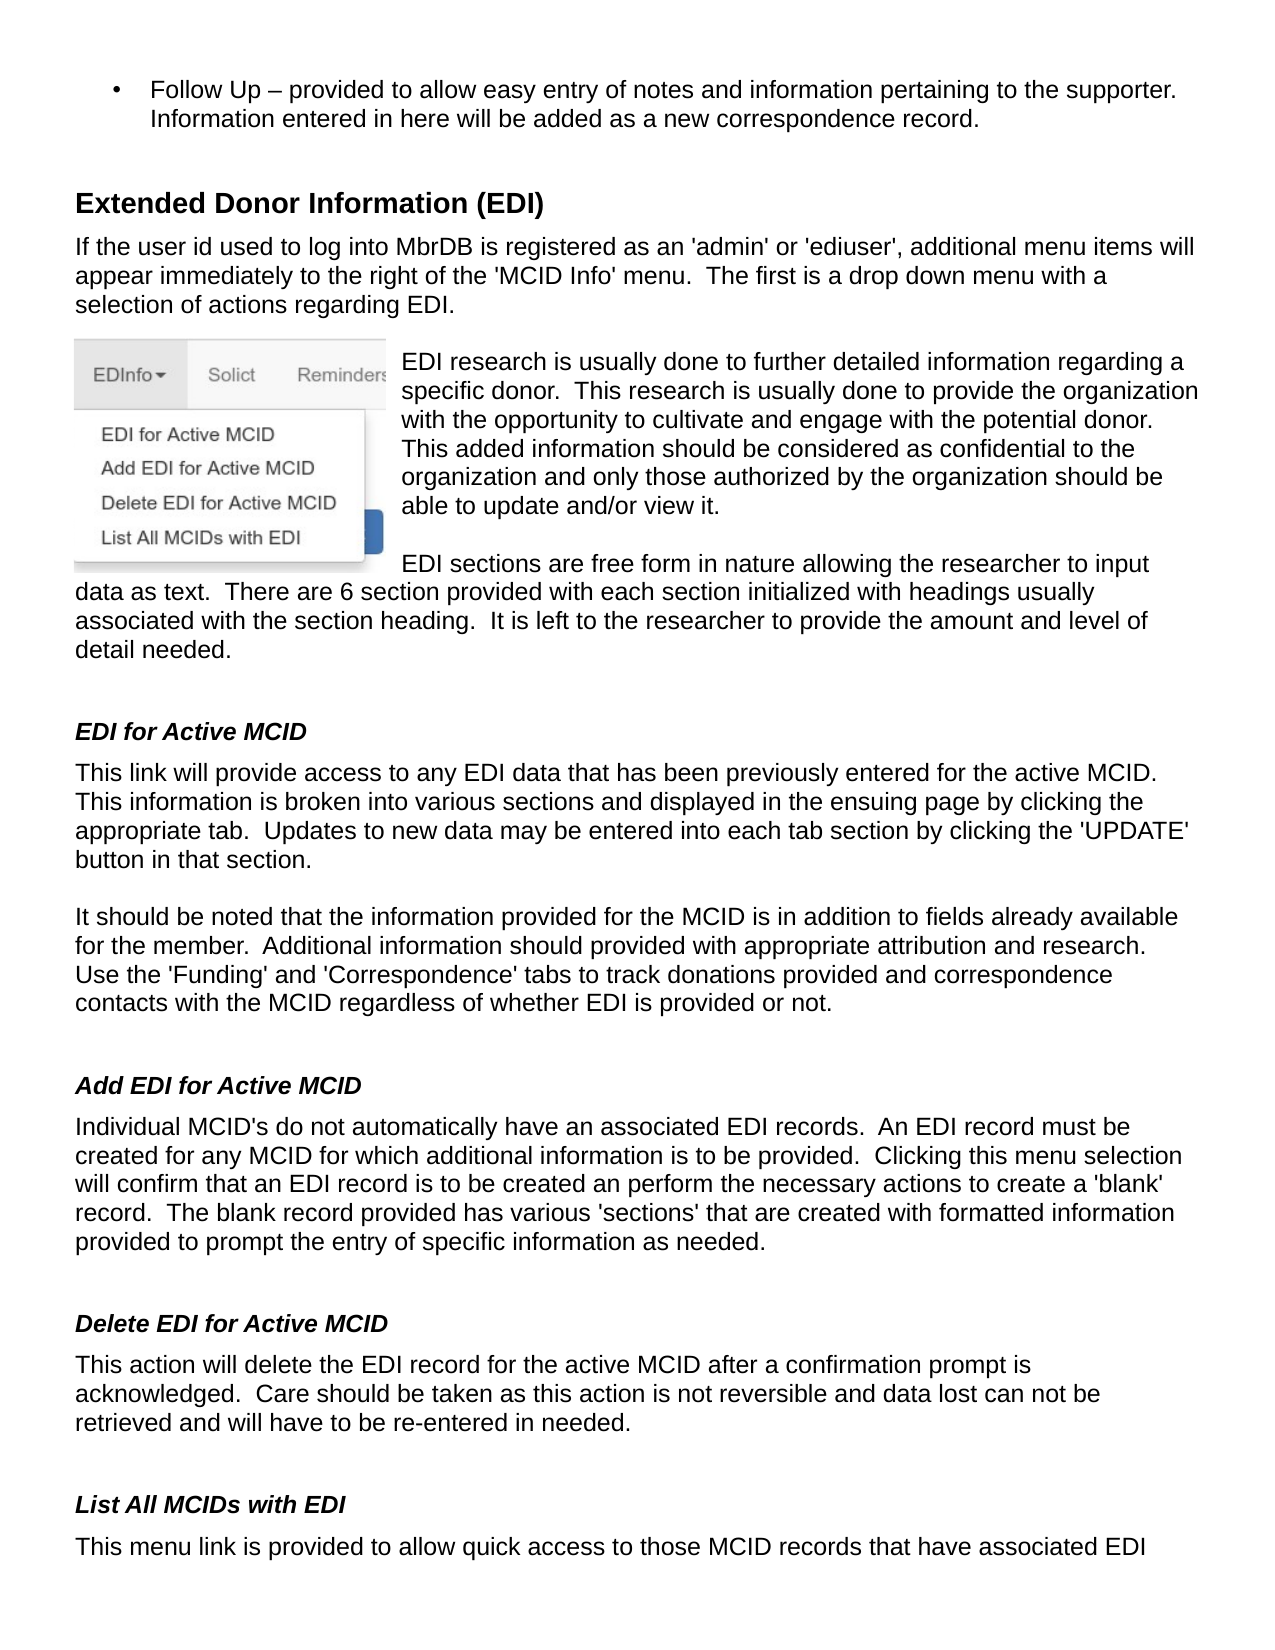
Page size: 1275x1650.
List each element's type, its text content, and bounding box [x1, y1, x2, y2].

text EDI research is usually done to further detailed information regarding a specific donor. This research is usually done to provide the organization with the opportunity to cultivate and engage with the potential donor. This added information should be considered as confidential to the organization and only those authorized by the organization should be able to update and/or view it. [386, 347, 1200, 520]
text This menu link is provided to allow quick access to those MCID records that have associated EDI [75, 1532, 1200, 1560]
subtitle EDI for Active MCID [75, 717, 1200, 746]
subtitle Delete EDI for Active MCID [75, 1309, 1200, 1338]
subtitle List All MCIDs with EDI [75, 1491, 1200, 1519]
subtitle Add EDI for Active MCID [75, 1071, 1200, 1099]
text If the user id used to log into MbrDB is registered as an 'admin' or 'ediuser', additional menu items will appear immediately to the right of the 'MCID Info' menu. The first is a drop down menu with a selection of actions regarding EDI. [75, 232, 1200, 319]
text Individual MCID's do not automatically have an associated EDI records. An EDI record must be created for any MCID for which additional information is to be provided. Clicking this menu selection will confirm that an EDI record is to be created an perform the necessary actions to create a 'blank' record. The blank record provided has various 'sections' that are created with formatted information provided to prompt the entry of specific information as needed. [75, 1112, 1200, 1256]
list Follow Up – provided to allow easy entry of notes and information pertaining to the supporter. Information entered in here will be added as a new correspondence record. [112, 75, 1200, 133]
subtitle Extended Donor Information (EDI) [75, 186, 1200, 220]
text It should be noted that the information provided for the MCID is in addition to fields already available for the member. Additional information should provided with appropriate attribution and research. Use the 'Funding' and 'Correspondence' tabs to track donations provided and correspondence contacts with the MCID regardless of whether EDI is provided or not. [75, 902, 1200, 1017]
text EDI sections are free form in nature allowing the researcher to input data as text. There are 6 section provided with each section initialized with headings usually associated with the section heading. It is left to the researcher to provide the amount and level of detail needed. [75, 549, 1200, 664]
text This link will provide access to any EDI data that has been previously entered for the active MCID. This information is broken into various sections and displayed in the ensuing page by clicking the appropriate tab. Updates to new data may be entered into each tab section by clicking the 'UPDATE' button in that section. [75, 758, 1200, 873]
text This action will delete the EDI record for the active MCID after a confirmation prompt is acknowledged. Care should be taken as this action is not reversible and data lost can not be retrieved and will have to be re-entered in needed. [75, 1351, 1200, 1437]
picture [73, 338, 386, 573]
